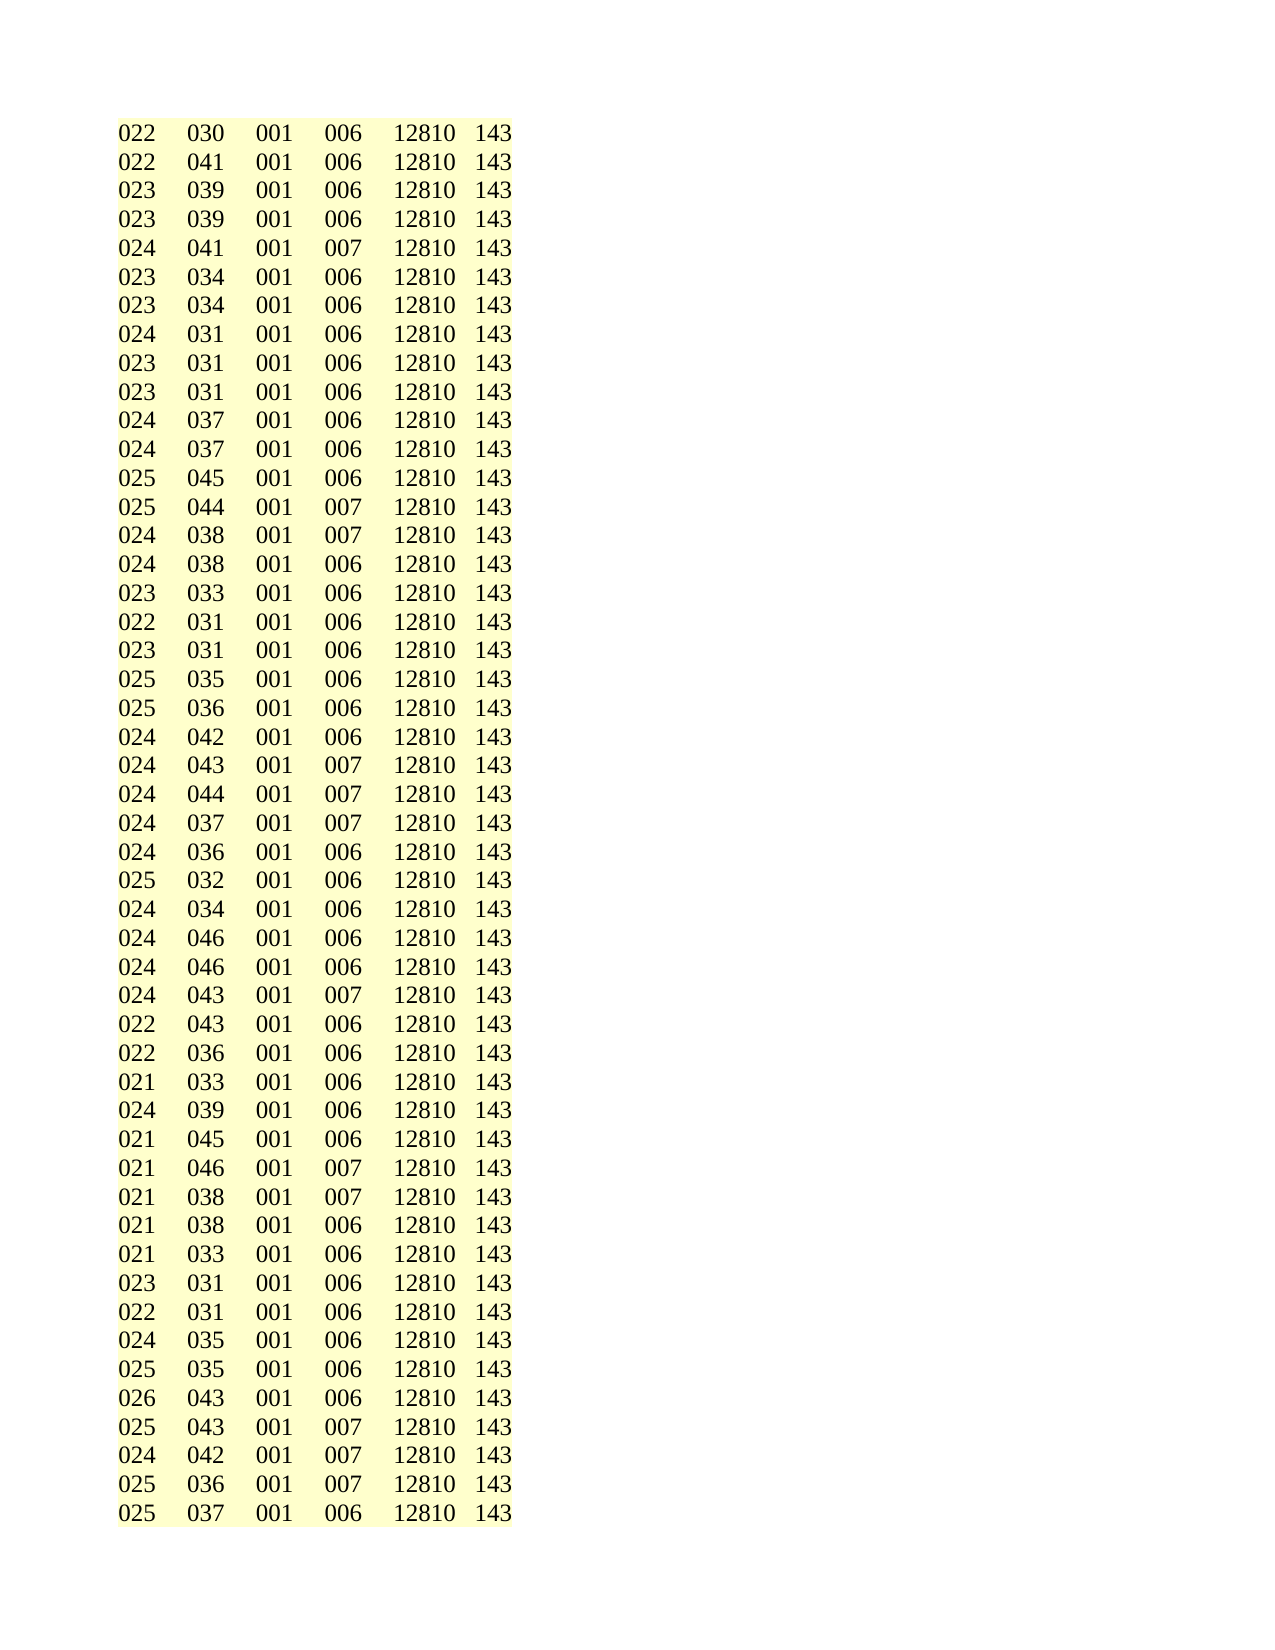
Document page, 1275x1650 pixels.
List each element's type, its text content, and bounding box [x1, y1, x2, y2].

text 021 033 001 006 12810 143 [118, 1067, 1157, 1096]
text 023 039 001 006 12810 143 [118, 204, 1157, 233]
text 021 038 001 006 12810 143 [118, 1211, 1157, 1239]
text 025 036 001 006 12810 143 [118, 693, 1157, 722]
text 024 041 001 007 12810 143 [118, 233, 1157, 262]
text 024 042 001 007 12810 143 [118, 1441, 1157, 1469]
text 024 037 001 006 12810 143 [118, 434, 1157, 463]
text 021 033 001 006 12810 143 [118, 1239, 1157, 1268]
text 026 043 001 006 12810 143 [118, 1383, 1157, 1412]
text 022 036 001 006 12810 143 [118, 1038, 1157, 1067]
text 025 037 001 006 12810 143 [118, 1498, 1157, 1527]
text 024 043 001 007 12810 143 [118, 981, 1157, 1009]
text 025 036 001 007 12810 143 [118, 1469, 1157, 1498]
text 024 046 001 006 12810 143 [118, 952, 1157, 981]
text 025 045 001 006 12810 143 [118, 463, 1157, 492]
text 025 032 001 006 12810 143 [118, 866, 1157, 894]
text 023 031 001 006 12810 143 [118, 348, 1157, 377]
text 024 034 001 006 12810 143 [118, 894, 1157, 923]
text 023 034 001 006 12810 143 [118, 262, 1157, 291]
text 024 043 001 007 12810 143 [118, 751, 1157, 779]
text 023 033 001 006 12810 143 [118, 578, 1157, 607]
text 022 043 001 006 12810 143 [118, 1009, 1157, 1038]
text 024 036 001 006 12810 143 [118, 837, 1157, 866]
text 023 031 001 006 12810 143 [118, 636, 1157, 664]
text 025 043 001 007 12810 143 [118, 1412, 1157, 1441]
text 022 031 001 006 12810 143 [118, 607, 1157, 636]
text 023 039 001 006 12810 143 [118, 176, 1157, 204]
text 024 038 001 007 12810 143 [118, 521, 1157, 549]
text 022 041 001 006 12810 143 [118, 147, 1157, 176]
text 021 046 001 007 12810 143 [118, 1153, 1157, 1182]
text 024 038 001 006 12810 143 [118, 549, 1157, 578]
text 024 046 001 006 12810 143 [118, 923, 1157, 952]
text 025 035 001 006 12810 143 [118, 664, 1157, 693]
text 023 031 001 006 12810 143 [118, 1268, 1157, 1297]
text 024 035 001 006 12810 143 [118, 1326, 1157, 1354]
text 022 031 001 006 12810 143 [118, 1297, 1157, 1326]
text 024 039 001 006 12810 143 [118, 1096, 1157, 1124]
text 024 044 001 007 12810 143 [118, 779, 1157, 808]
text 025 044 001 007 12810 143 [118, 492, 1157, 521]
text 024 031 001 006 12810 143 [118, 319, 1157, 348]
text 024 042 001 006 12810 143 [118, 722, 1157, 751]
text 023 034 001 006 12810 143 [118, 291, 1157, 319]
text 022 030 001 006 12810 143 [118, 118, 1157, 147]
text 021 038 001 007 12810 143 [118, 1182, 1157, 1211]
text 023 031 001 006 12810 143 [118, 377, 1157, 406]
text 021 045 001 006 12810 143 [118, 1124, 1157, 1153]
text 024 037 001 006 12810 143 [118, 406, 1157, 434]
text 025 035 001 006 12810 143 [118, 1354, 1157, 1383]
text 024 037 001 007 12810 143 [118, 808, 1157, 837]
